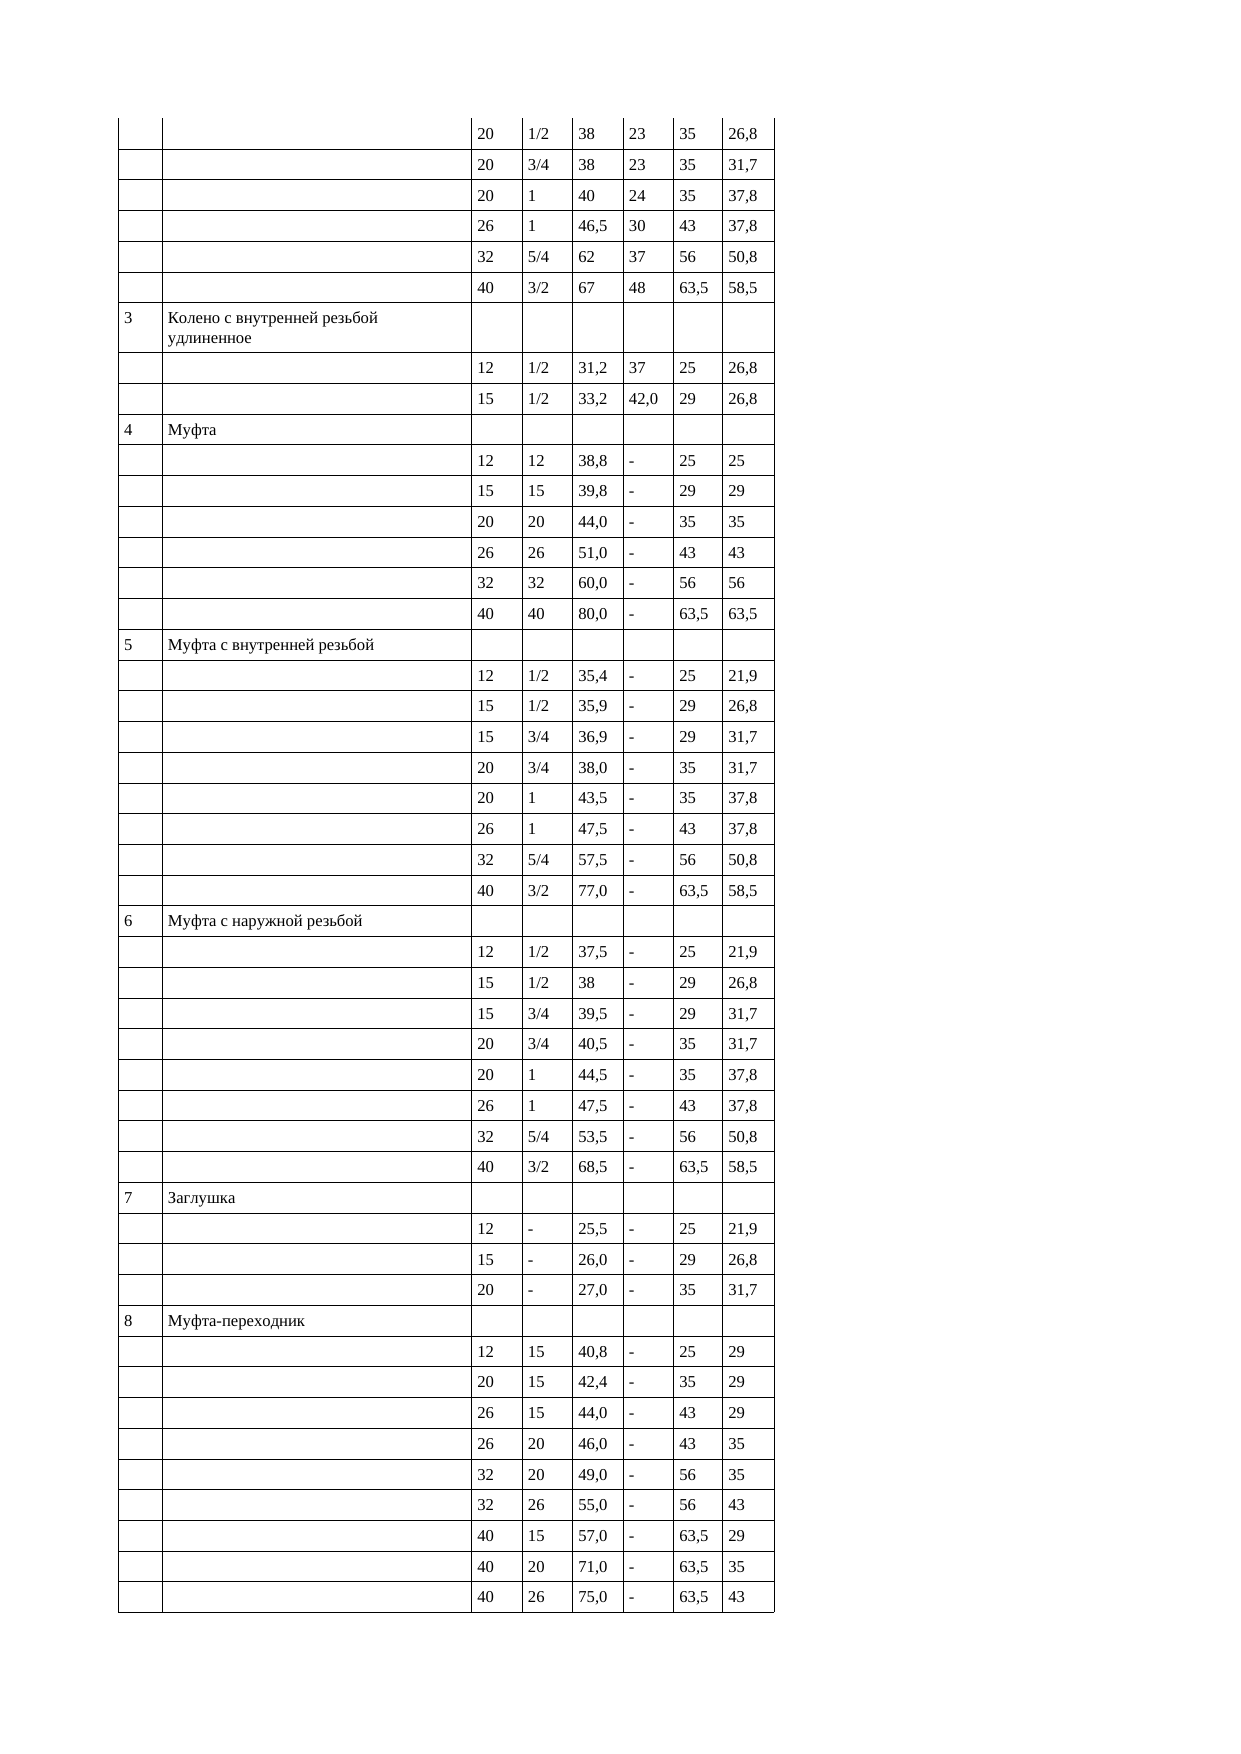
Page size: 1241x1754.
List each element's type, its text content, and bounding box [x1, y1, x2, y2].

table_cell 35 [723, 507, 774, 537]
table_cell 58,5 [723, 876, 774, 905]
table_cell 1/2 [523, 937, 572, 967]
table_cell [163, 1398, 471, 1428]
table_cell [119, 118, 162, 149]
table_cell 35,4 [573, 661, 623, 690]
table_cell - [624, 1275, 673, 1305]
table_cell [119, 1244, 162, 1274]
table_cell 26 [523, 538, 572, 567]
table_cell [119, 1398, 162, 1428]
table_cell [573, 303, 623, 352]
table_cell 56 [674, 1121, 722, 1151]
table_cell 26 [523, 1490, 572, 1520]
table_cell [723, 630, 774, 660]
table_cell 26 [523, 1582, 572, 1612]
table_cell [723, 906, 774, 936]
table_cell [523, 1183, 572, 1213]
table_cell 68,5 [573, 1152, 623, 1182]
table_cell - [624, 538, 673, 567]
table_cell [163, 118, 471, 149]
table_cell [472, 1306, 522, 1336]
table_cell 40 [472, 1552, 522, 1581]
table_cell 5/4 [523, 1121, 572, 1151]
table_cell 12 [472, 661, 522, 690]
table_cell 12 [523, 445, 572, 475]
table_cell 35 [674, 150, 722, 179]
table_cell [163, 1429, 471, 1459]
table_cell 31,7 [723, 753, 774, 783]
table_cell [119, 876, 162, 905]
table_cell 20 [472, 1367, 522, 1397]
table_cell 71,0 [573, 1552, 623, 1581]
table_cell 25,5 [573, 1214, 623, 1243]
table_cell [119, 384, 162, 414]
table_cell [119, 691, 162, 721]
table_cell 35 [674, 180, 722, 210]
table_cell 26,8 [723, 384, 774, 414]
table_cell Муфта с внутренней резьбой [163, 630, 471, 660]
table_cell 32 [523, 568, 572, 598]
table_cell 4 [119, 415, 162, 444]
table_cell 6 [119, 906, 162, 936]
table_cell 40,5 [573, 1029, 623, 1059]
table_cell [119, 507, 162, 537]
table_cell [163, 1367, 471, 1397]
table_cell 15 [472, 691, 522, 721]
table_cell 31,7 [723, 1275, 774, 1305]
table_cell 32 [472, 845, 522, 875]
table_cell 21,9 [723, 937, 774, 967]
table_cell [573, 1183, 623, 1213]
table_cell 47,5 [573, 814, 623, 844]
table_cell 40 [472, 1152, 522, 1182]
table_cell [119, 211, 162, 241]
table_cell 49,0 [573, 1460, 623, 1489]
table_cell 12 [472, 353, 522, 383]
table_cell 5/4 [523, 242, 572, 272]
table_cell [163, 1029, 471, 1059]
table_cell - [624, 784, 673, 813]
table_cell - [624, 845, 673, 875]
table_cell 24 [624, 180, 673, 210]
table_cell 63,5 [674, 1152, 722, 1182]
table_cell [119, 1582, 162, 1612]
table_cell [163, 722, 471, 752]
table_cell - [624, 1214, 673, 1243]
table_cell 35 [674, 784, 722, 813]
table_cell [624, 1306, 673, 1336]
table_cell 43 [723, 538, 774, 567]
table_cell 1 [523, 784, 572, 813]
table_cell 35 [723, 1460, 774, 1489]
table_cell [163, 1060, 471, 1090]
table_cell 15 [472, 968, 522, 998]
table_cell 37,8 [723, 180, 774, 210]
table_cell 35 [723, 1429, 774, 1459]
table_cell 20 [472, 1060, 522, 1090]
table_cell [119, 1460, 162, 1489]
table_cell 35 [674, 1060, 722, 1090]
table_cell 56 [674, 568, 722, 598]
table_cell - [624, 445, 673, 475]
table_cell 32 [472, 1460, 522, 1489]
table_cell 67 [573, 273, 623, 302]
table_cell 26 [472, 1429, 522, 1459]
table_cell [573, 415, 623, 444]
table_cell 48 [624, 273, 673, 302]
table_cell [119, 784, 162, 813]
table_cell 26,8 [723, 1244, 774, 1274]
table_cell 40 [472, 1521, 522, 1551]
table_cell [163, 1152, 471, 1182]
table_cell 35 [674, 507, 722, 537]
table_cell 29 [674, 1244, 722, 1274]
table_cell 80,0 [573, 599, 623, 629]
table_cell [163, 242, 471, 272]
table_cell 20 [472, 753, 522, 783]
table_cell 15 [523, 1521, 572, 1551]
table_cell [472, 1183, 522, 1213]
table_cell - [624, 661, 673, 690]
table_cell 1/2 [523, 384, 572, 414]
table_cell - [624, 1521, 673, 1551]
table_cell 12 [472, 1337, 522, 1366]
table_cell [119, 1337, 162, 1366]
table_cell 15 [523, 1398, 572, 1428]
table_cell 29 [723, 1367, 774, 1397]
table_cell [472, 303, 522, 352]
table_cell [674, 906, 722, 936]
table_cell [119, 1429, 162, 1459]
table_cell 1 [523, 180, 572, 210]
table_cell 31,7 [723, 1029, 774, 1059]
table_cell [523, 1306, 572, 1336]
table_cell 35 [674, 1029, 722, 1059]
table_cell 5/4 [523, 845, 572, 875]
table_cell 44,5 [573, 1060, 623, 1090]
table_cell 20 [472, 180, 522, 210]
table_cell 15 [472, 999, 522, 1028]
table_cell 20 [523, 1552, 572, 1581]
table_cell 30 [624, 211, 673, 241]
table_cell 26 [472, 1091, 522, 1120]
table_cell 3/2 [523, 273, 572, 302]
table_cell 37 [624, 242, 673, 272]
table_cell 7 [119, 1183, 162, 1213]
table_cell [119, 1029, 162, 1059]
table_cell [163, 1521, 471, 1551]
table_cell 37,8 [723, 1091, 774, 1120]
table_cell [119, 845, 162, 875]
table_cell 62 [573, 242, 623, 272]
table_cell 39,5 [573, 999, 623, 1028]
table_cell 56 [674, 1490, 722, 1520]
table_cell 42,4 [573, 1367, 623, 1397]
table_cell 56 [723, 568, 774, 598]
table_cell 58,5 [723, 273, 774, 302]
table_cell 29 [674, 722, 722, 752]
table_cell 50,8 [723, 242, 774, 272]
table_cell 29 [723, 476, 774, 506]
table_cell 26 [472, 1398, 522, 1428]
table_cell [624, 906, 673, 936]
table_cell [163, 1091, 471, 1120]
table_cell 20 [472, 1029, 522, 1059]
table_cell [163, 445, 471, 475]
table_cell 1/2 [523, 353, 572, 383]
table_cell [674, 630, 722, 660]
table_cell 40 [472, 876, 522, 905]
table_cell 1 [523, 814, 572, 844]
table_cell 26,8 [723, 691, 774, 721]
table_cell 37,8 [723, 814, 774, 844]
table_cell [119, 937, 162, 967]
table_cell - [624, 568, 673, 598]
table_cell - [624, 1367, 673, 1397]
table_cell 21,9 [723, 661, 774, 690]
table_cell [163, 1244, 471, 1274]
table_cell [119, 1214, 162, 1243]
table_cell 26 [472, 538, 522, 567]
table_cell 63,5 [674, 273, 722, 302]
table_cell [163, 180, 471, 210]
table_cell 12 [472, 937, 522, 967]
table_cell - [624, 1060, 673, 1090]
table_cell Муфта [163, 415, 471, 444]
table_cell [119, 476, 162, 506]
table_cell 37,8 [723, 784, 774, 813]
table_cell 32 [472, 1490, 522, 1520]
table_cell 20 [523, 507, 572, 537]
table_cell [624, 303, 673, 352]
table_cell [472, 630, 522, 660]
table_cell 25 [674, 445, 722, 475]
table_cell [674, 415, 722, 444]
table_cell 25 [674, 1337, 722, 1366]
table_cell [119, 538, 162, 567]
table_cell 50,8 [723, 845, 774, 875]
table_cell 3/4 [523, 753, 572, 783]
table_cell 15 [472, 384, 522, 414]
table_cell [163, 599, 471, 629]
table_cell [163, 1490, 471, 1520]
table_cell 43 [723, 1582, 774, 1612]
table_cell 42,0 [624, 384, 673, 414]
table_cell 29 [723, 1337, 774, 1366]
table_cell [119, 814, 162, 844]
table_cell 25 [674, 353, 722, 383]
table_cell - [624, 1244, 673, 1274]
table_cell [163, 538, 471, 567]
table_cell 43,5 [573, 784, 623, 813]
table_cell [573, 1306, 623, 1336]
table_cell - [624, 1398, 673, 1428]
table_cell 1 [523, 211, 572, 241]
table_cell 25 [674, 661, 722, 690]
table_cell 51,0 [573, 538, 623, 567]
table_cell 63,5 [674, 1521, 722, 1551]
table_cell [119, 273, 162, 302]
table_cell [163, 1214, 471, 1243]
table_cell 38,0 [573, 753, 623, 783]
table_cell 3/4 [523, 150, 572, 179]
table_cell [163, 384, 471, 414]
table_cell 31,7 [723, 722, 774, 752]
table_cell 35 [674, 753, 722, 783]
table_cell - [523, 1214, 572, 1243]
table_cell - [523, 1244, 572, 1274]
table_cell [119, 353, 162, 383]
table_cell 35 [674, 1275, 722, 1305]
table_cell 38 [573, 968, 623, 998]
table_cell 53,5 [573, 1121, 623, 1151]
table_cell 3/4 [523, 1029, 572, 1059]
table_cell [624, 415, 673, 444]
table_cell - [624, 1029, 673, 1059]
table_cell 1/2 [523, 691, 572, 721]
table_cell 25 [674, 937, 722, 967]
table_cell [163, 1121, 471, 1151]
table_cell 26 [472, 211, 522, 241]
table_cell 40,8 [573, 1337, 623, 1366]
table_cell 3/4 [523, 722, 572, 752]
table_cell 29 [674, 999, 722, 1028]
table_cell [119, 1521, 162, 1551]
table_cell 46,0 [573, 1429, 623, 1459]
table_cell [119, 661, 162, 690]
table_cell 20 [523, 1429, 572, 1459]
table_cell Муфта-переходник [163, 1306, 471, 1336]
table_cell [119, 1490, 162, 1520]
table_cell 12 [472, 445, 522, 475]
table_cell Заглушка [163, 1183, 471, 1213]
table_cell 35 [723, 1552, 774, 1581]
table_cell [163, 814, 471, 844]
table_cell [119, 1367, 162, 1397]
table_cell 35,9 [573, 691, 623, 721]
table_cell 57,5 [573, 845, 623, 875]
table_cell - [624, 722, 673, 752]
table_cell 60,0 [573, 568, 623, 598]
table_cell 63,5 [674, 599, 722, 629]
table_cell [119, 1121, 162, 1151]
table_cell - [624, 1490, 673, 1520]
table_cell 43 [723, 1490, 774, 1520]
table_cell - [624, 599, 673, 629]
table_cell 3 [119, 303, 162, 352]
table_cell 21,9 [723, 1214, 774, 1243]
table_cell 1/2 [523, 118, 572, 149]
table_cell 31,7 [723, 150, 774, 179]
table_cell - [624, 1552, 673, 1581]
table_cell 38 [573, 118, 623, 149]
table_cell [163, 968, 471, 998]
table_cell [163, 784, 471, 813]
table_cell 23 [624, 150, 673, 179]
table_cell [119, 1091, 162, 1120]
table_cell Колено с внутренней резьбой удлиненное [163, 303, 471, 352]
table_cell [119, 599, 162, 629]
table_cell 40 [523, 599, 572, 629]
table_cell 58,5 [723, 1152, 774, 1182]
table_cell 15 [472, 1244, 522, 1274]
table_cell [624, 1183, 673, 1213]
table_cell [119, 1552, 162, 1581]
table_cell 20 [523, 1460, 572, 1489]
table_cell [573, 906, 623, 936]
table_cell [163, 691, 471, 721]
table_cell 26,8 [723, 118, 774, 149]
table_cell - [624, 1337, 673, 1366]
table_cell 36,9 [573, 722, 623, 752]
table_cell - [624, 814, 673, 844]
table_cell 29 [674, 476, 722, 506]
table_cell 47,5 [573, 1091, 623, 1120]
table_cell - [624, 1429, 673, 1459]
table_cell 43 [674, 1398, 722, 1428]
table_cell [163, 273, 471, 302]
table_cell [523, 630, 572, 660]
table_cell 31,7 [723, 999, 774, 1028]
table_cell 40 [472, 273, 522, 302]
table_cell - [624, 1121, 673, 1151]
table_cell 5 [119, 630, 162, 660]
table_cell [163, 876, 471, 905]
table_cell 43 [674, 1429, 722, 1459]
table_cell [163, 150, 471, 179]
table_cell 63,5 [674, 876, 722, 905]
table_cell [163, 753, 471, 783]
table_cell [163, 1337, 471, 1366]
table_cell [119, 968, 162, 998]
table_cell - [624, 1460, 673, 1489]
table_cell 25 [674, 1214, 722, 1243]
table_cell 37,8 [723, 1060, 774, 1090]
table_cell 39,8 [573, 476, 623, 506]
table_cell [163, 661, 471, 690]
table_cell - [523, 1275, 572, 1305]
table_cell 43 [674, 1091, 722, 1120]
table_cell 35 [674, 1367, 722, 1397]
table_cell [119, 568, 162, 598]
table_cell 26 [472, 814, 522, 844]
table_cell - [624, 937, 673, 967]
table_cell [163, 211, 471, 241]
table_cell [472, 906, 522, 936]
table_cell - [624, 999, 673, 1028]
table_cell - [624, 476, 673, 506]
table_cell 15 [523, 1337, 572, 1366]
table_cell 15 [523, 1367, 572, 1397]
table_cell - [624, 1152, 673, 1182]
table_cell 20 [472, 784, 522, 813]
table_cell 44,0 [573, 1398, 623, 1428]
table_cell [674, 1183, 722, 1213]
table_cell 43 [674, 538, 722, 567]
table_cell [723, 1306, 774, 1336]
table_cell 23 [624, 118, 673, 149]
table_cell 20 [472, 1275, 522, 1305]
table_cell [674, 1306, 722, 1336]
table_cell 40 [472, 1582, 522, 1612]
table_cell [163, 568, 471, 598]
table_cell 50,8 [723, 1121, 774, 1151]
table_cell 77,0 [573, 876, 623, 905]
table_cell [119, 1152, 162, 1182]
table_cell 25 [723, 445, 774, 475]
table_cell [119, 1060, 162, 1090]
table_cell 38 [573, 150, 623, 179]
table_cell 56 [674, 845, 722, 875]
table_cell 38,8 [573, 445, 623, 475]
table_cell [163, 353, 471, 383]
table_cell 63,5 [674, 1552, 722, 1581]
table_cell 1/2 [523, 968, 572, 998]
table_cell 43 [674, 211, 722, 241]
table_cell 20 [472, 507, 522, 537]
table_cell 26,8 [723, 353, 774, 383]
table_cell [523, 415, 572, 444]
table_cell - [624, 507, 673, 537]
table_cell [163, 507, 471, 537]
table_cell [163, 476, 471, 506]
table_cell 40 [472, 599, 522, 629]
table_cell 46,5 [573, 211, 623, 241]
table_cell 40 [573, 180, 623, 210]
table_cell 1 [523, 1091, 572, 1120]
table_cell 32 [472, 242, 522, 272]
table_cell 26,0 [573, 1244, 623, 1274]
table_cell 15 [523, 476, 572, 506]
table_cell - [624, 1091, 673, 1120]
table_cell [119, 753, 162, 783]
table_cell - [624, 968, 673, 998]
table_cell 20 [472, 118, 522, 149]
table_cell 15 [472, 722, 522, 752]
table_cell 3/2 [523, 1152, 572, 1182]
table_cell 37 [624, 353, 673, 383]
table_cell 29 [674, 384, 722, 414]
table_cell 26,8 [723, 968, 774, 998]
table_cell 29 [723, 1521, 774, 1551]
table_cell [523, 906, 572, 936]
table_cell [723, 415, 774, 444]
table_cell 35 [674, 118, 722, 149]
table_cell [523, 303, 572, 352]
table_cell 1 [523, 1060, 572, 1090]
table_cell 12 [472, 1214, 522, 1243]
table_cell 32 [472, 568, 522, 598]
table_cell 37,5 [573, 937, 623, 967]
table_cell [119, 1275, 162, 1305]
table_cell - [624, 1582, 673, 1612]
table_cell 29 [723, 1398, 774, 1428]
table_cell 44,0 [573, 507, 623, 537]
table_cell 3/2 [523, 876, 572, 905]
table_cell 3/4 [523, 999, 572, 1028]
table_cell [573, 630, 623, 660]
table_cell [119, 180, 162, 210]
table_cell - [624, 691, 673, 721]
table_cell [119, 150, 162, 179]
table_cell [119, 445, 162, 475]
table_cell [723, 303, 774, 352]
table_cell 37,8 [723, 211, 774, 241]
table_cell 15 [472, 476, 522, 506]
table_cell [163, 1275, 471, 1305]
table_cell 29 [674, 968, 722, 998]
table_cell [163, 1552, 471, 1581]
table_cell 56 [674, 242, 722, 272]
table_cell [723, 1183, 774, 1213]
table_cell - [624, 876, 673, 905]
table_cell [674, 303, 722, 352]
table_cell 75,0 [573, 1582, 623, 1612]
table_cell 27,0 [573, 1275, 623, 1305]
table_cell [163, 1582, 471, 1612]
table_cell [163, 1460, 471, 1489]
table_cell 33,2 [573, 384, 623, 414]
table_cell 56 [674, 1460, 722, 1489]
table_cell [163, 845, 471, 875]
table_cell [119, 999, 162, 1028]
table_cell [624, 630, 673, 660]
table_cell 32 [472, 1121, 522, 1151]
table_cell 1/2 [523, 661, 572, 690]
table_cell Муфта с наружной резьбой [163, 906, 471, 936]
table_cell [119, 722, 162, 752]
table_cell [163, 999, 471, 1028]
table_cell [119, 242, 162, 272]
table_cell 20 [472, 150, 522, 179]
table_cell 29 [674, 691, 722, 721]
table_cell 57,0 [573, 1521, 623, 1551]
table_cell 8 [119, 1306, 162, 1336]
table_cell [472, 415, 522, 444]
table_cell [163, 937, 471, 967]
table_cell 43 [674, 814, 722, 844]
table_cell - [624, 753, 673, 783]
table_cell 63,5 [723, 599, 774, 629]
table_cell 31,2 [573, 353, 623, 383]
table_cell 63,5 [674, 1582, 722, 1612]
table_cell 55,0 [573, 1490, 623, 1520]
